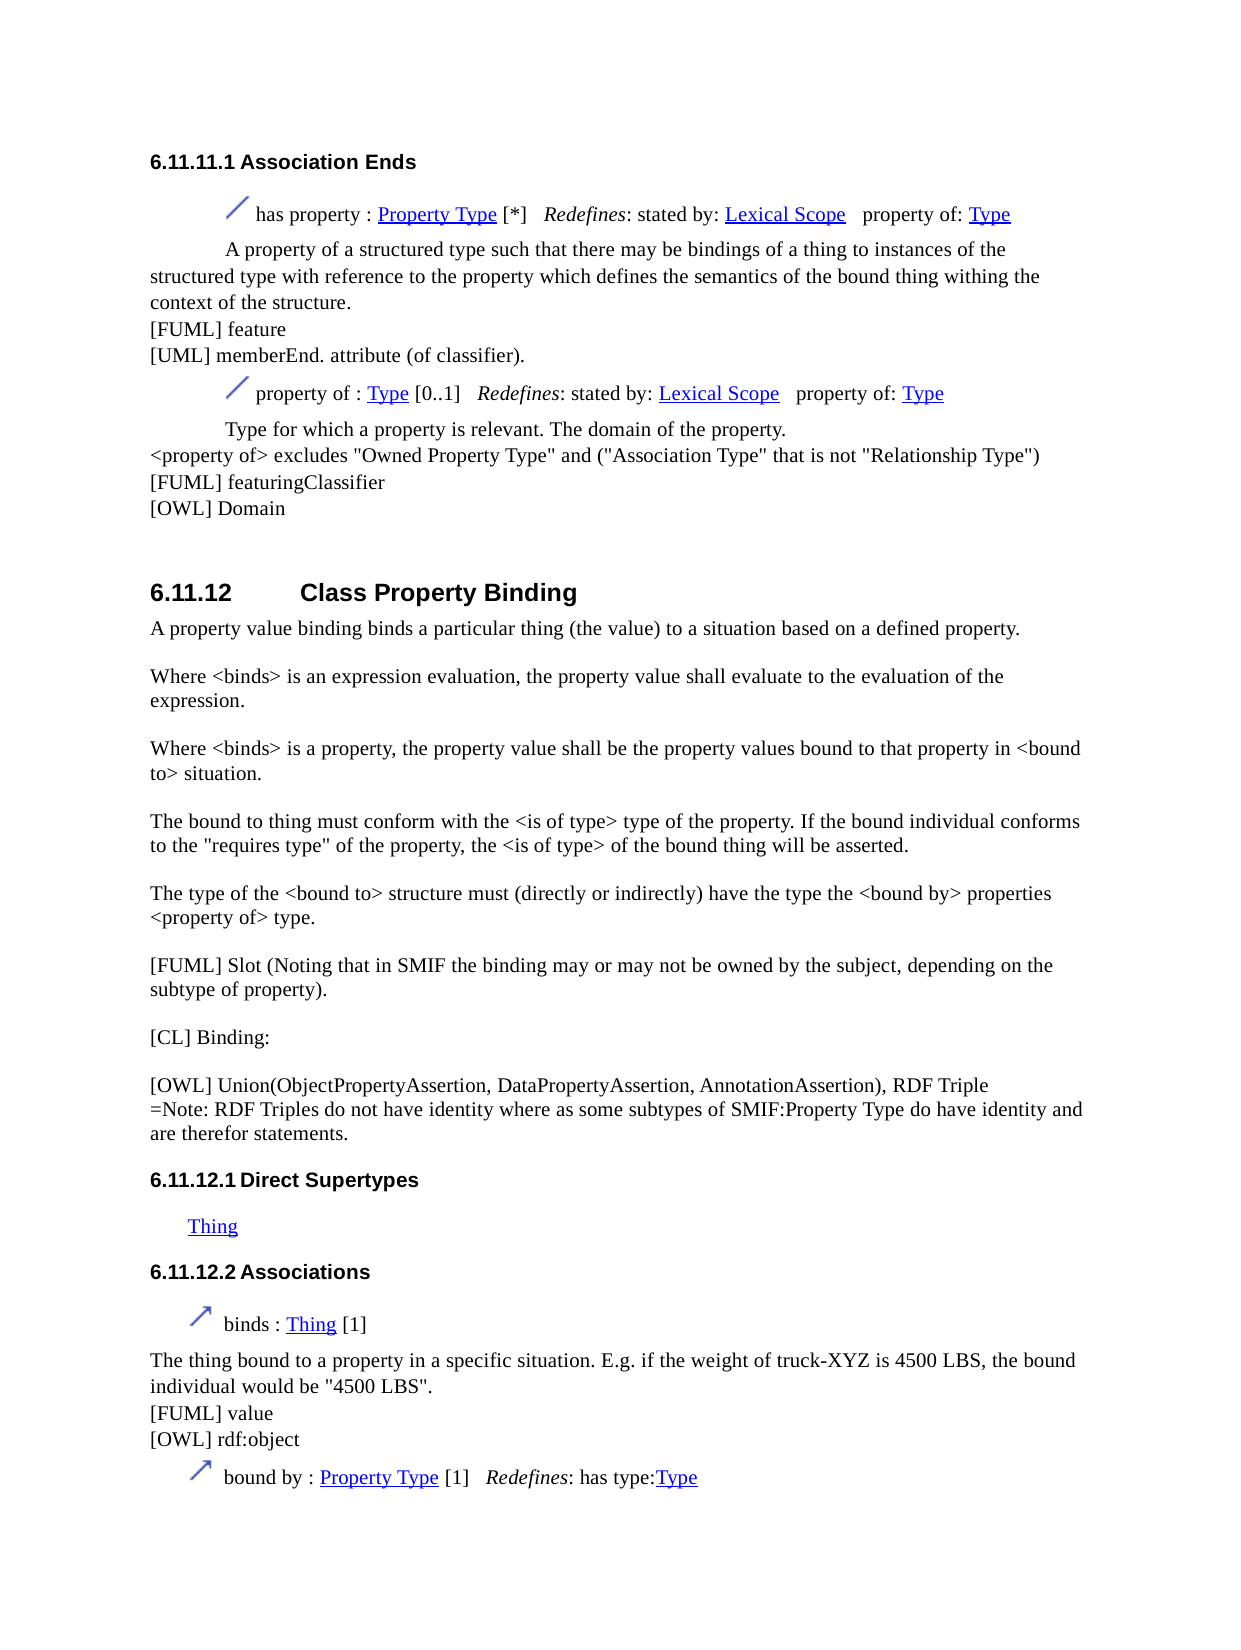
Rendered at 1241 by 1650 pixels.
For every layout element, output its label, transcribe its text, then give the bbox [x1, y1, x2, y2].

picture [187, 1305, 213, 1331]
text has property : Property Type [*] Redefines: stated by: Lexical Scope property of: Type [150, 196, 1090, 226]
subtitle Direct Supertypes [150, 1168, 1090, 1192]
text bound by : Property Type [1] Redefines: has type:Type [187, 1459, 1090, 1489]
text A property value binding binds a particular thing (the value) to a situation based on a defined property. Where <binds> is an expression evaluation, the property value shall evaluate to the evaluation of the expression. Where <binds> is a property, the property value shall be the property values bound to that property in <bound to> situation. The bound to thing must conform with the <is of type> type of the property. If the bound individual conforms to the "requires type" of the property, the <is of type> of the bound thing will be asserted. The type of the <bound to> structure must (directly or indirectly) have the type the <bound by> properties <property of> type. [FUML] Slot (Noting that in SMIF the binding may or may not be owned by the subject, depending on the subtype of property). [CL] Binding: [OWL] Union(ObjectPropertyAssertion, DataPropertyAssertion, AnnotationAssertion), RDF Triple =Note: RDF Triples do not have identity where as some subtypes of SMIF:Property Type do have identity and are therefor statements. [150, 616, 1090, 1145]
subtitle Association Ends [150, 150, 1090, 174]
text The thing bound to a property in a specific situation. E.g. if the weight of truck-XYZ is 4500 LBS, the bound individual would be "4500 LBS". [FUML] value [OWL] rdf:object [150, 1347, 1090, 1451]
text Thing [187, 1214, 1090, 1238]
picture [225, 195, 251, 221]
picture [187, 1459, 213, 1485]
text A property of a structured type such that there may be bindings of a thing to instances of the structured type with reference to the property which defines the semantics of the bound thing withing the context of the structure. [FUML] feature [UML] memberEnd. attribute (of classifier). [150, 237, 1090, 367]
subtitle Associations [150, 1260, 1090, 1284]
text property of : Type [0..1] Redefines: stated by: Lexical Scope property of: Type [150, 376, 1090, 405]
text Type for which a property is relevant. The domain of the property. <property of> excludes "Owned Property Type" and ("Association Type" that is not "Relationship Type") [FUML] featuringClassifier [OWL] Domain [150, 417, 1090, 520]
subtitle Class Property Binding [150, 578, 1090, 607]
picture [225, 375, 251, 401]
text binds : Thing [1] [187, 1306, 1090, 1336]
